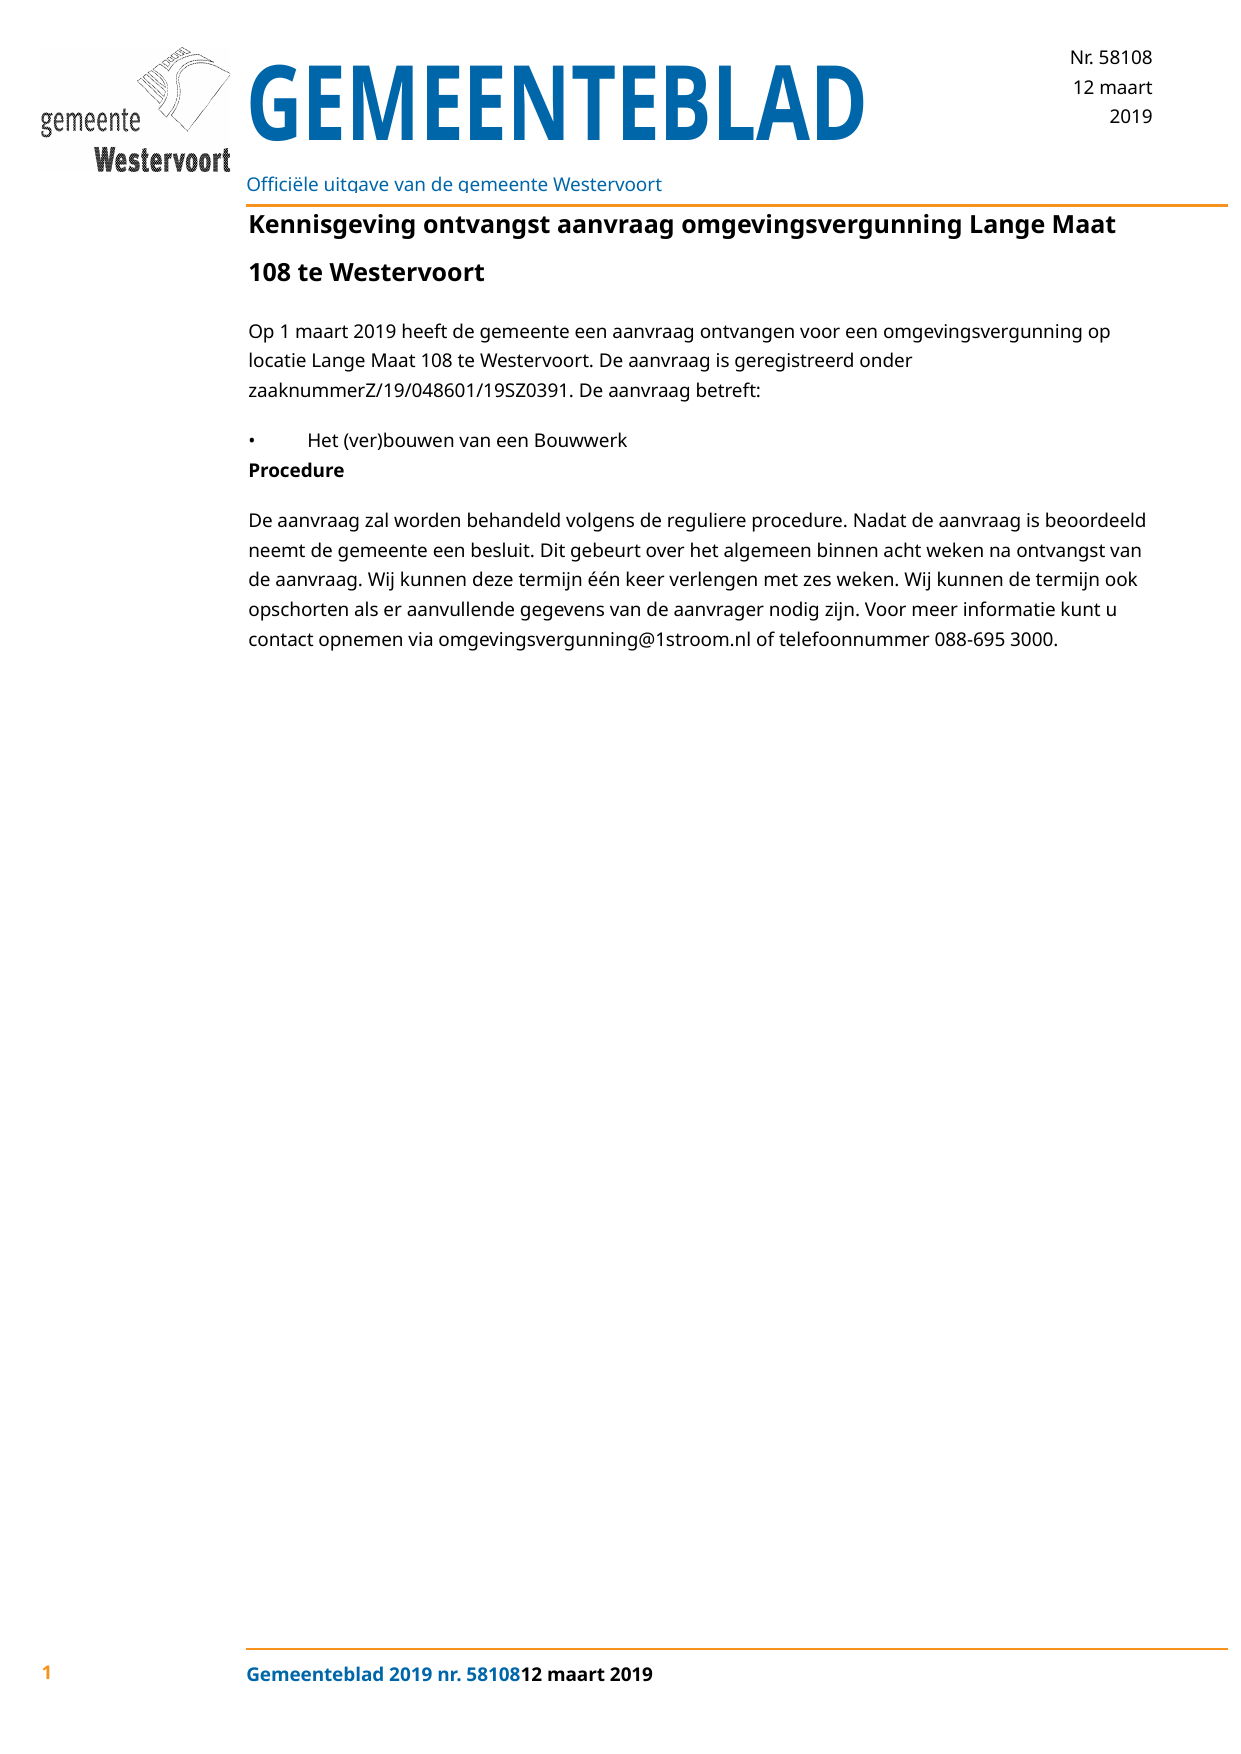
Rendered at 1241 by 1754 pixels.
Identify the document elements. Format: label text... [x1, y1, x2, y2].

text Kennisgeving ontvangst aanvraag omgevingsvergunning Lange Maat 108 te Westervoort [248, 207, 1152, 288]
text De aanvraag zal worden behandeld volgens de reguliere procedure. Nadat de aanvraag is beoordeeld neemt de gemeente een besluit. Dit gebeurt over het algemeen binnen acht weken na ontvangst van de aanvraag. Wij kunnen deze termijn één keer verlengen met zes weken. Wij kunnen de termijn ook opschorten als er aanvullende gegevens van de aanvrager nodig zijn. Voor meer informatie kunt u contact opnemen via omgevingsvergunning@1stroom.nl of telefoonnummer 088-695 3000. [248, 507, 1152, 652]
list Het (ver)bouwen van een Bouwwerk [248, 427, 1152, 453]
text Op 1 maart 2019 heeft de gemeente een aanvraag ontvangen voor een omgevingsvergunning op locatie Lange Maat 108 te Westervoort. De aanvraag is geregistreerd onder zaaknummerZ/19/048601/19SZ0391. De aanvraag betreft: [248, 318, 1152, 403]
text Procedure [248, 457, 1152, 483]
picture [41, 47, 231, 172]
